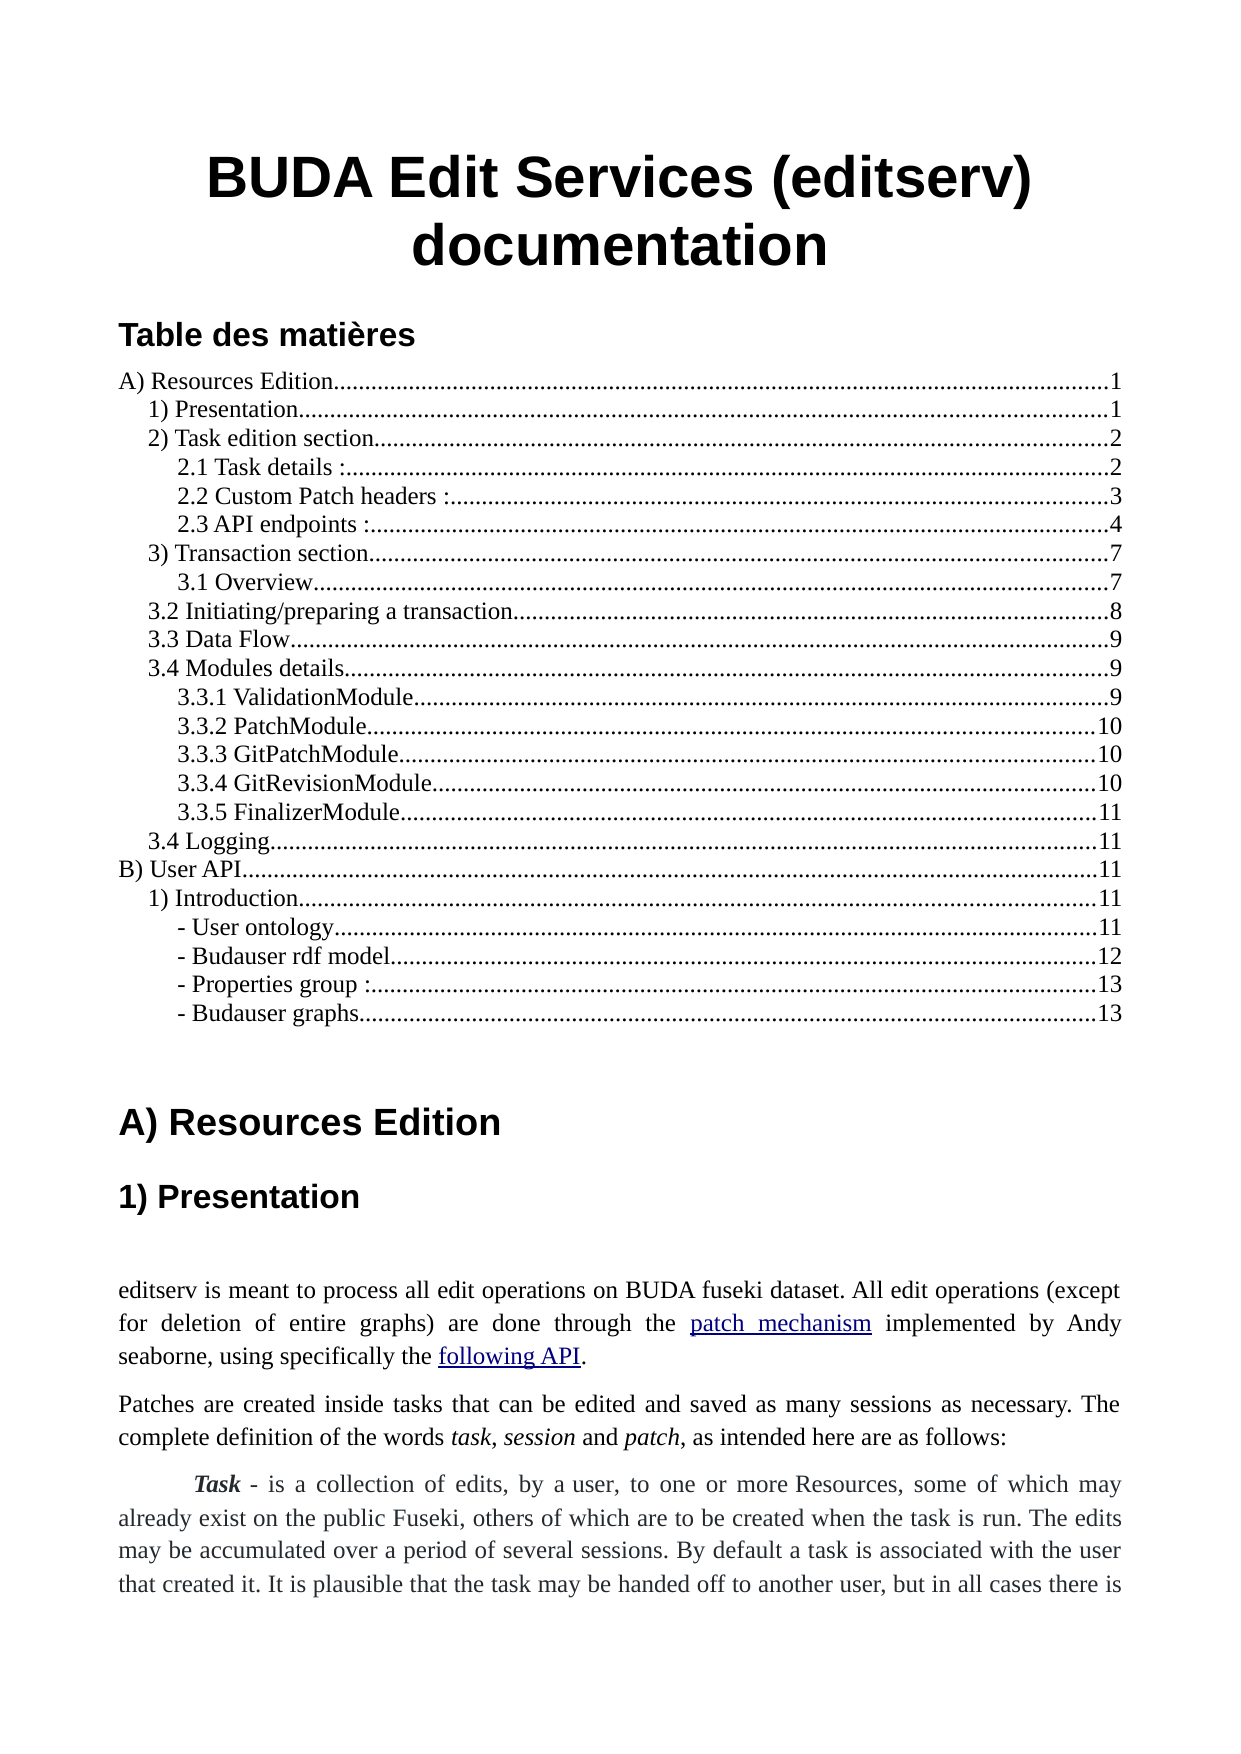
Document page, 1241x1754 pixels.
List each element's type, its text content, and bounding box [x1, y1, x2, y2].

text 3.3.4 GitRevisionModule 10 [177, 768, 1122, 797]
text 2) Task edition section 2 [148, 423, 1122, 452]
text - Budauser rdf model 12 [177, 941, 1122, 969]
subtitle A) Resources Edition [118, 1099, 1122, 1143]
text editserv is meant to process all edit operations on BUDA fuseki dataset. All edit operations (except for deletion of entire graphs) are done through the patch mechanism implemented by Andy seaborne, using specifically the following API. [118, 1275, 1122, 1370]
text 1) Introduction 11 [148, 883, 1122, 912]
subtitle Table des matières [118, 315, 1122, 353]
text Patches are created inside tasks that can be edited and saved as many sessions as necessary. The complete definition of the words task, session and patch, as intended here are as follows: [118, 1389, 1122, 1451]
text B) User API 11 [118, 854, 1122, 883]
text - Budauser graphs 13 [177, 998, 1122, 1027]
text 3.1 Overview 7 [177, 567, 1122, 596]
text 3.2 Initiating/preparing a transaction 8 [148, 596, 1122, 624]
text 3.4 Logging 11 [148, 826, 1122, 854]
text 3.3.1 ValidationModule 9 [177, 682, 1122, 711]
title BUDA Edit Services (editserv) documentation [118, 143, 1122, 277]
text - Properties group : 13 [177, 969, 1122, 998]
text 3.3.2 PatchModule 10 [177, 711, 1122, 739]
text 2.1 Task details : 2 [177, 452, 1122, 481]
text 3.3.5 FinalizerModule 11 [177, 797, 1122, 826]
text Task - is a collection of edits, by a user, to one or more Resources, some of which may already exist on the public Fuseki, others of which are to be created when the task is run. The edits may be accumulated over a period of several sessions. By default a task is associated with the user that created it. It is plausible that the task may be handed off to another user, but in all cases there is [118, 1469, 1122, 1597]
text 3.3.3 GitPatchModule 10 [177, 739, 1122, 768]
text A) Resources Edition 1 [118, 366, 1122, 394]
text 3.3 Data Flow 9 [148, 624, 1122, 653]
text 3) Transaction section 7 [148, 538, 1122, 567]
subtitle 1) Presentation [118, 1177, 1122, 1215]
text 3.4 Modules details 9 [148, 653, 1122, 682]
text 2.2 Custom Patch headers : 3 [177, 481, 1122, 509]
text 2.3 API endpoints : 4 [177, 509, 1122, 538]
text - User ontology 11 [177, 912, 1122, 941]
text 1) Presentation 1 [148, 394, 1122, 423]
